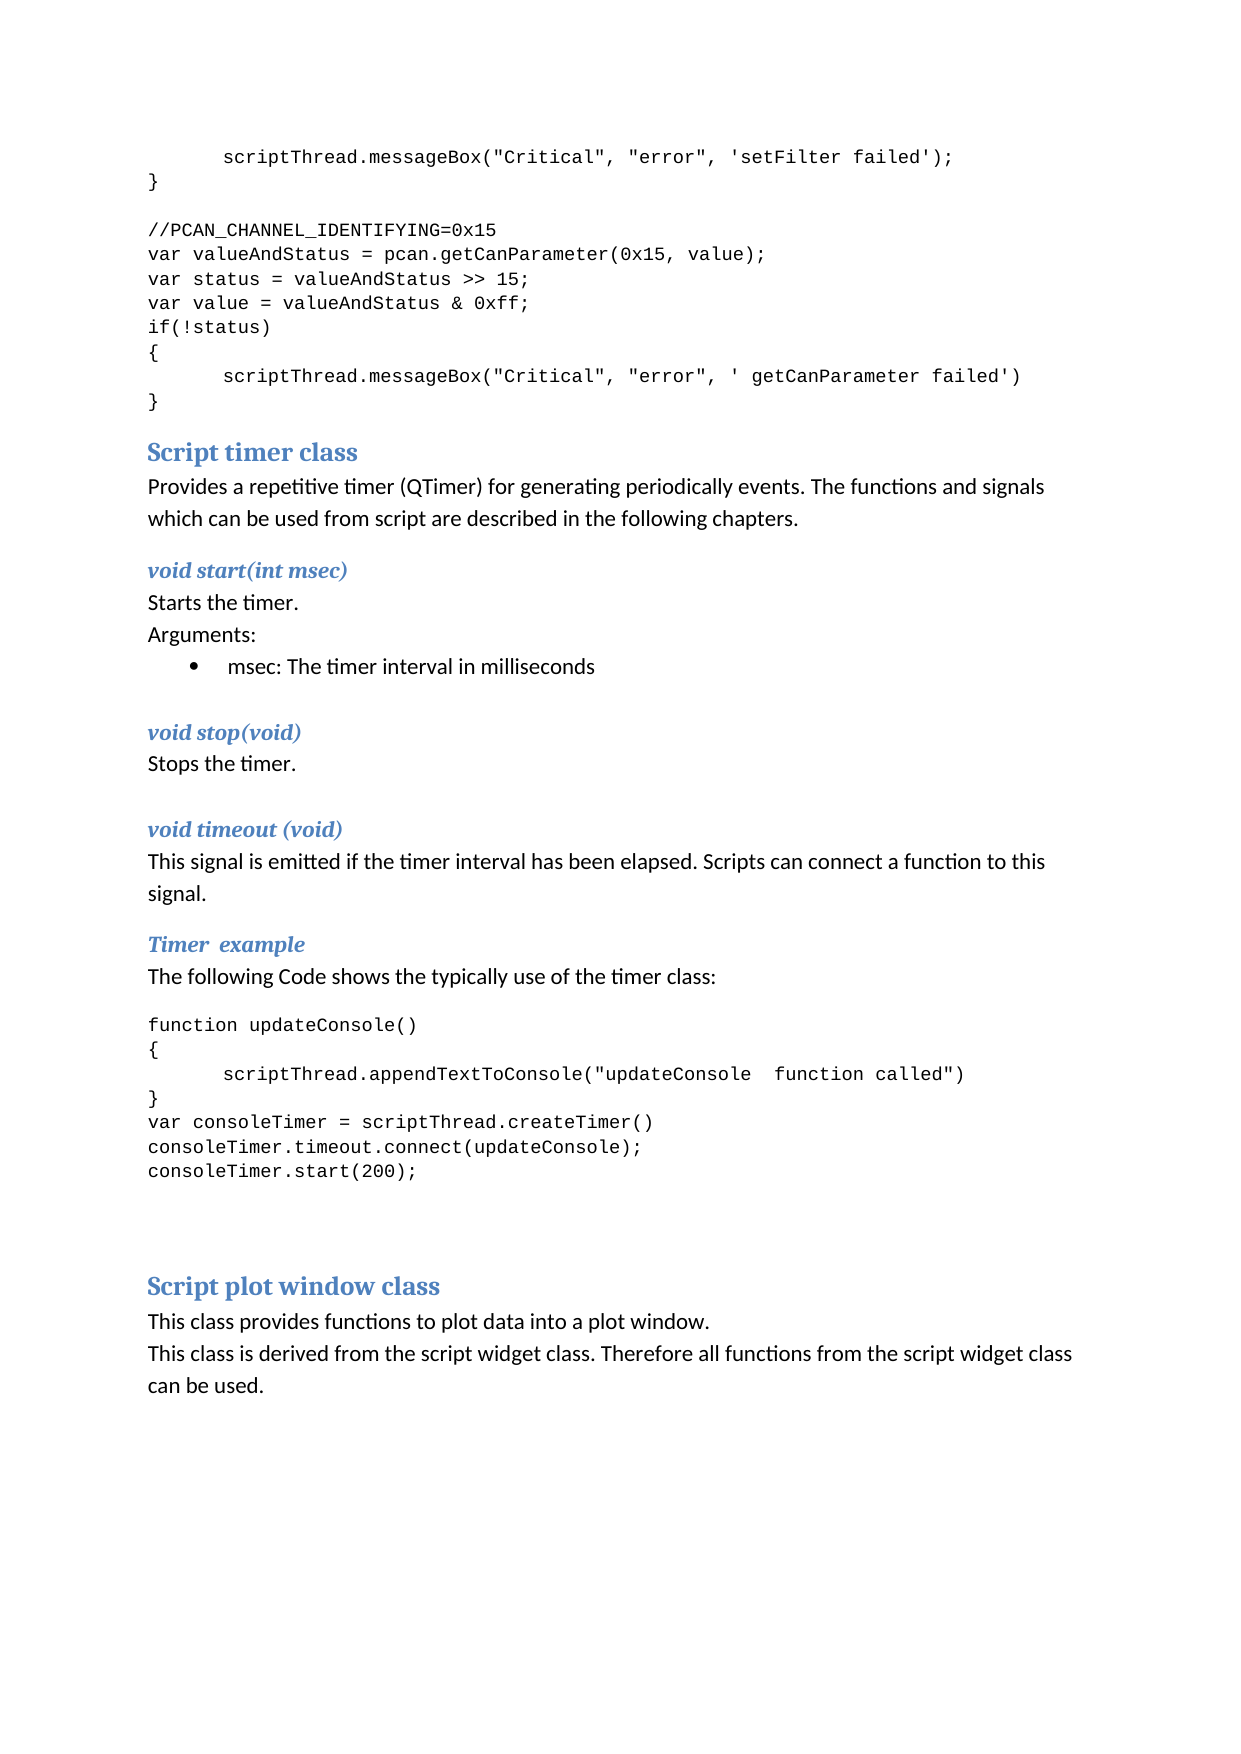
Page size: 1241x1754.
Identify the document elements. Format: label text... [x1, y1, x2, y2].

subtitle void start(int msec) [148, 557, 1093, 584]
text { [148, 1040, 1093, 1061]
text //PCAN_CHANNEL_IDENTIFYING=0x15 [148, 221, 1093, 242]
text var consoleTimer = scriptThread.createTimer() [148, 1113, 1093, 1134]
text consoleTimer.start(200); [148, 1162, 1093, 1183]
text This signal is emitted if the timer interval has been elapsed. Scripts can connect a function to this signal. [148, 847, 1093, 907]
text Starts the timer. [148, 588, 1093, 616]
text } [148, 1089, 1093, 1110]
text } [148, 172, 1093, 193]
text Provides a repetitive timer (QTimer) for generating periodically events. The functions and signals which can be used from script are described in the following chapters. [148, 472, 1093, 532]
text Arguments: [148, 620, 1093, 648]
text var value = valueAndStatus & 0xff; [148, 294, 1093, 315]
subtitle void timeout (void) [148, 817, 1093, 843]
text This class is derived from the script widget class. Therefore all functions from the script widget class can be used. [148, 1339, 1093, 1399]
text function updateConsole() [148, 1016, 1093, 1037]
text var valueAndStatus = pcan.getCanParameter(0x15, value); [148, 245, 1093, 266]
subtitle Timer example [148, 932, 1093, 959]
text scriptThread.messageBox("Critical", "error", 'setFilter failed'); [148, 148, 1093, 169]
text scriptThread.messageBox("Critical", "error", ' getCanParameter failed') [148, 367, 1093, 388]
text This class provides functions to plot data into a plot window. [148, 1307, 1093, 1335]
subtitle Script timer class [148, 437, 1093, 468]
text The following Code shows the typically use of the timer class: [148, 962, 1093, 991]
text scriptThread.appendTextToConsole("updateConsole function called") [148, 1064, 1093, 1086]
text } [148, 391, 1093, 413]
text { [148, 343, 1093, 364]
list msec: The timer interval in milliseconds [190, 652, 1093, 680]
text if(!status) [148, 318, 1093, 339]
subtitle void stop(void) [148, 719, 1093, 746]
text Stops the timer. [148, 749, 1093, 778]
text var status = valueAndStatus >> 15; [148, 269, 1093, 291]
subtitle Script plot window class [148, 1271, 1093, 1302]
text consoleTimer.timeout.connect(updateConsole); [148, 1137, 1093, 1159]
